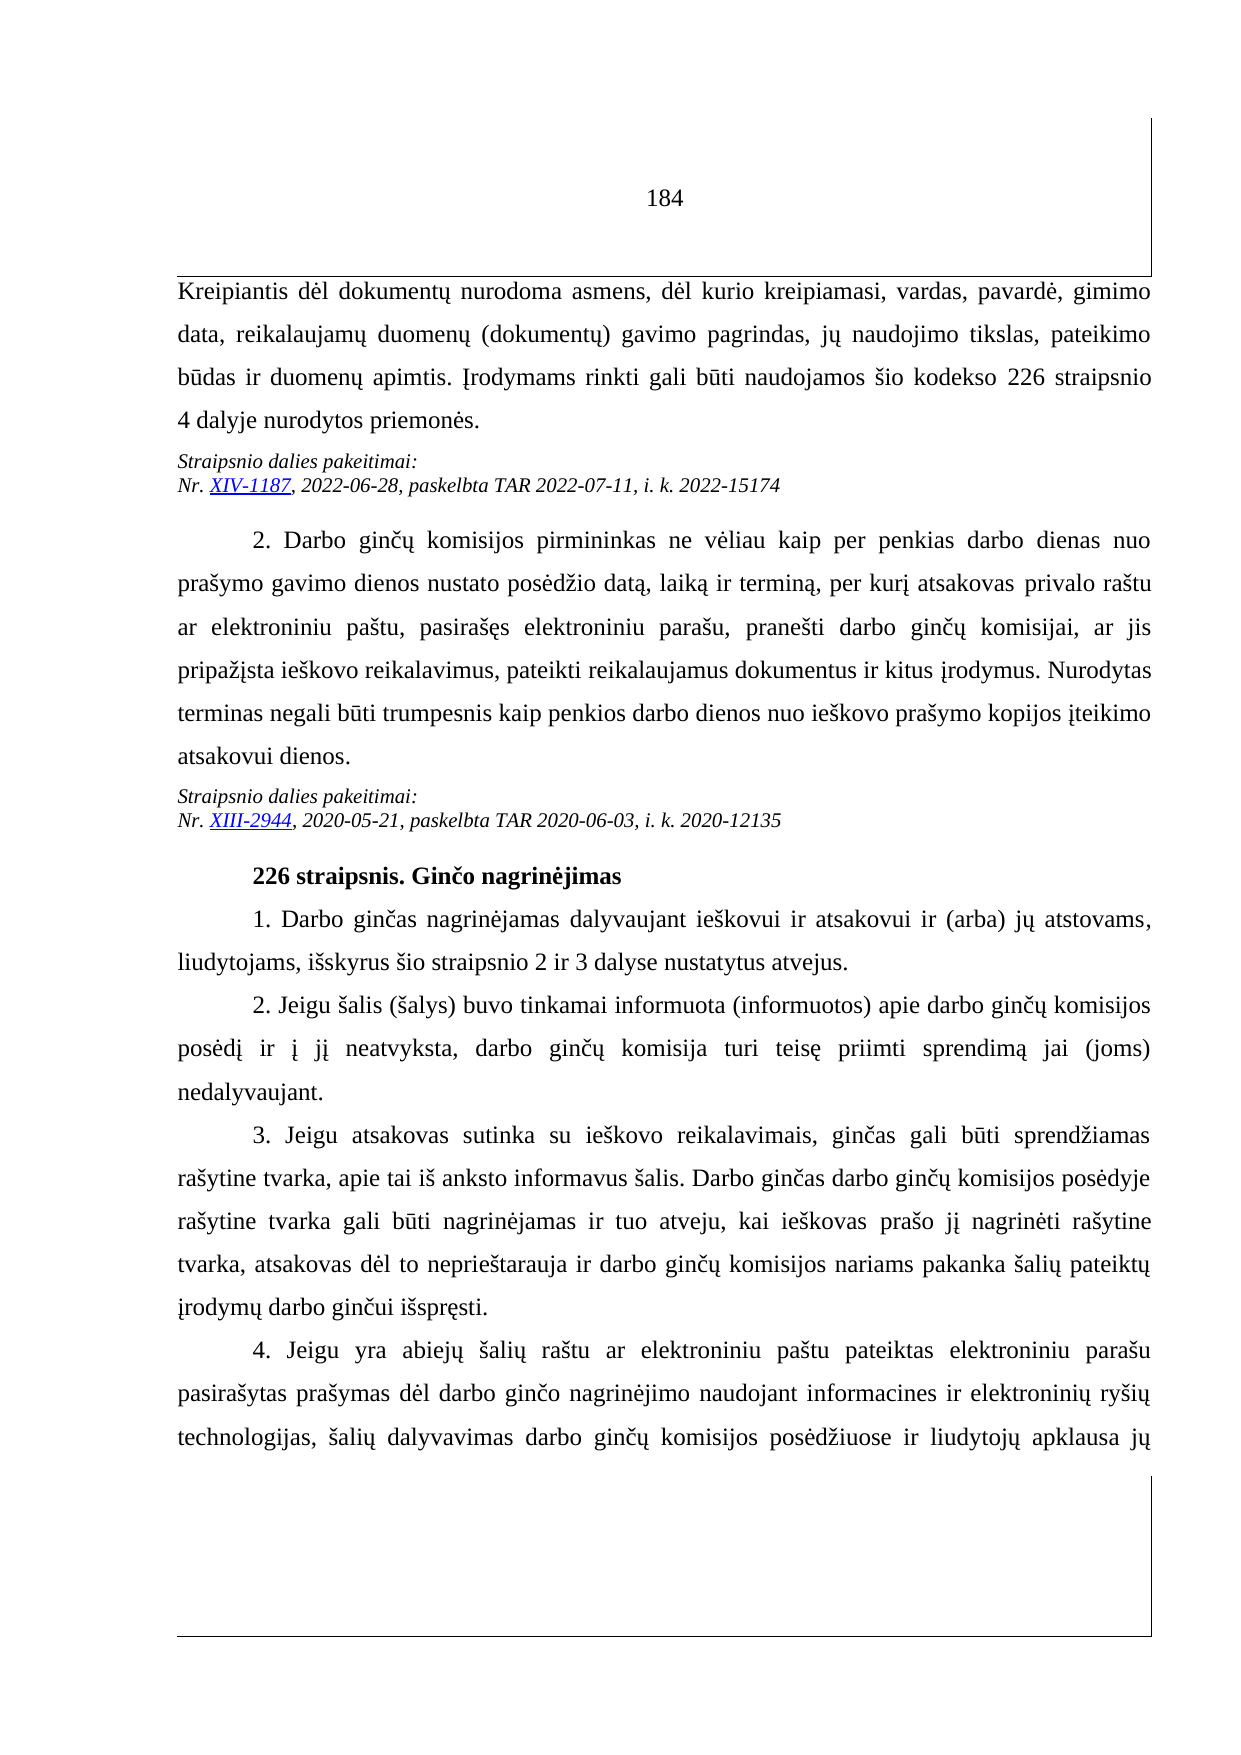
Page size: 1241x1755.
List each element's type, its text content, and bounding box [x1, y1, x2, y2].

text 1. Darbo ginčas nagrinėjamas dalyvaujant ieškovui ir atsakovui ir (arba) jų atstovams, liudytojams, išskyrus šio straipsnio 2 ir 3 dalyse nustatytus atvejus. [177, 904, 1152, 976]
text 3. Jeigu atsakovas sutinka su ieškovo reikalavimais, ginčas gali būti sprendžiamas rašytine tvarka, apie tai iš anksto informavus šalis. Darbo ginčas darbo ginčų komisijos posėdyje rašytine tvarka gali būti nagrinėjamas ir tuo atveju, kai ieškovas prašo jį nagrinėti rašytine tvarka, atsakovas dėl to neprieštarauja ir darbo ginčų komisijos nariams pakanka šalių pateiktų įrodymų darbo ginčui išspręsti. [177, 1120, 1152, 1321]
text Kreipiantis dėl dokumentų nurodoma asmens, dėl kurio kreipiamasi, vardas, pavardė, gimimo data, reikalaujamų duomenų (dokumentų) gavimo pagrindas, jų naudojimo tikslas, pateikimo būdas ir duomenų apimtis. Įrodymams rinkti gali būti naudojamos šio kodekso 226 straipsnio 4 dalyje nurodytos priemonės. [177, 276, 1152, 434]
text 4. Jeigu yra abiejų šalių raštu ar elektroniniu paštu pateiktas elektroniniu parašu pasirašytas prašymas dėl darbo ginčo nagrinėjimo naudojant informacines ir elektroninių ryšių technologijas, šalių dalyvavimas darbo ginčų komisijos posėdžiuose ir liudytojų apklausa jų [177, 1335, 1152, 1450]
text Straipsnio dalies pakeitimai: [177, 448, 1152, 473]
text 2. Darbo ginčų komisijos pirmininkas ne vėliau kaip per penkias darbo dienas nuo prašymo gavimo dienos nustato posėdžio datą, laiką ir terminą, per kurį atsakovas privalo raštu ar elektroniniu paštu, pasirašęs elektroniniu parašu, pranešti darbo ginčų komisijai, ar jis pripažįsta ieškovo reikalavimus, pateikti reikalaujamus dokumentus ir kitus įrodymus. Nurodytas terminas negali būti trumpesnis kaip penkios darbo dienos nuo ieškovo prašymo kopijos įteikimo atsakovui dienos. [177, 525, 1152, 770]
text 226 straipsnis. Ginčo nagrinėjimas [177, 861, 1152, 890]
text 2. Jeigu šalis (šalys) buvo tinkamai informuota (informuotos) apie darbo ginčų komisijos posėdį ir į jį neatvyksta, darbo ginčų komisija turi teisę priimti sprendimą jai (joms) nedalyvaujant. [177, 990, 1152, 1105]
text Nr. XIII-2944, 2020-05-21, paskelbta TAR 2020-06-03, i. k. 2020-12135 [177, 808, 1152, 832]
text Nr. XIV-1187, 2022-06-28, paskelbta TAR 2022-07-11, i. k. 2022-15174 [177, 473, 1152, 497]
text Straipsnio dalies pakeitimai: [177, 784, 1152, 808]
